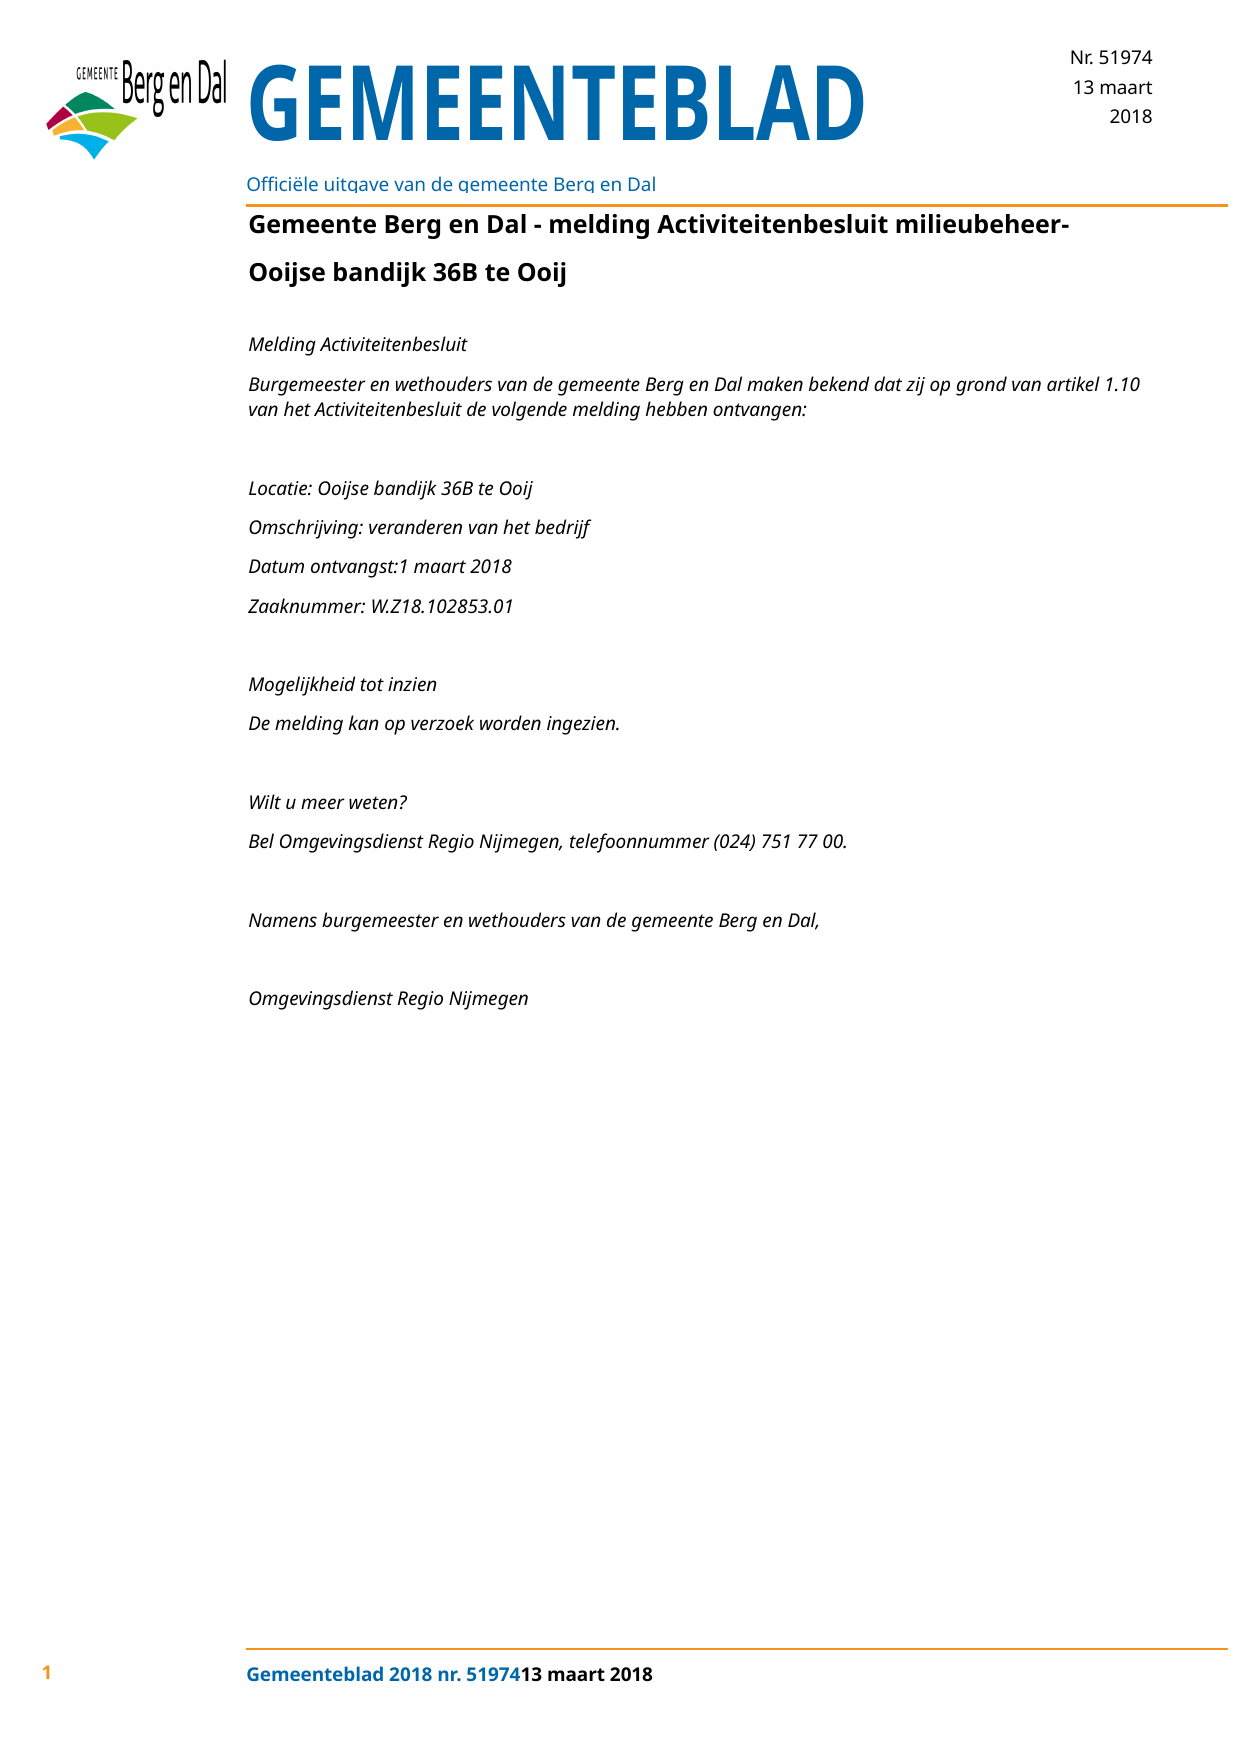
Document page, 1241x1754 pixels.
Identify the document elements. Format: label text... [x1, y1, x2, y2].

text Mogelijkheid tot inzien [248, 671, 1152, 697]
picture [41, 47, 231, 172]
text Wilt u meer weten? [248, 789, 1152, 815]
text Omschrijving: veranderen van het bedrijf [248, 514, 1152, 540]
text Omgevingsdienst Regio Nijmegen [248, 986, 1152, 1011]
text Locatie: Ooijse bandijk 36B te Ooij [248, 475, 1152, 501]
text Zaaknummer: W.Z18.102853.01 [248, 593, 1152, 618]
text Datum ontvangst:1 maart 2018 [248, 553, 1152, 579]
text Melding Activiteitenbesluit [248, 331, 1152, 357]
text Gemeente Berg en Dal - melding Activiteitenbesluit milieubeheer- Ooijse bandijk 36B te Ooij [248, 207, 1152, 288]
text Namens burgemeester en wethouders van de gemeente Berg en Dal, [248, 907, 1152, 933]
text Burgemeester en wethouders van de gemeente Berg en Dal maken bekend dat zij op grond van artikel 1.10 van het Activiteitenbesluit de volgende melding hebben ontvangen: [248, 371, 1152, 422]
text Bel Omgevingsdienst Regio Nijmegen, telefoonnummer (024) 751 77 00. [248, 828, 1152, 854]
text De melding kan op verzoek worden ingezien. [248, 711, 1152, 736]
